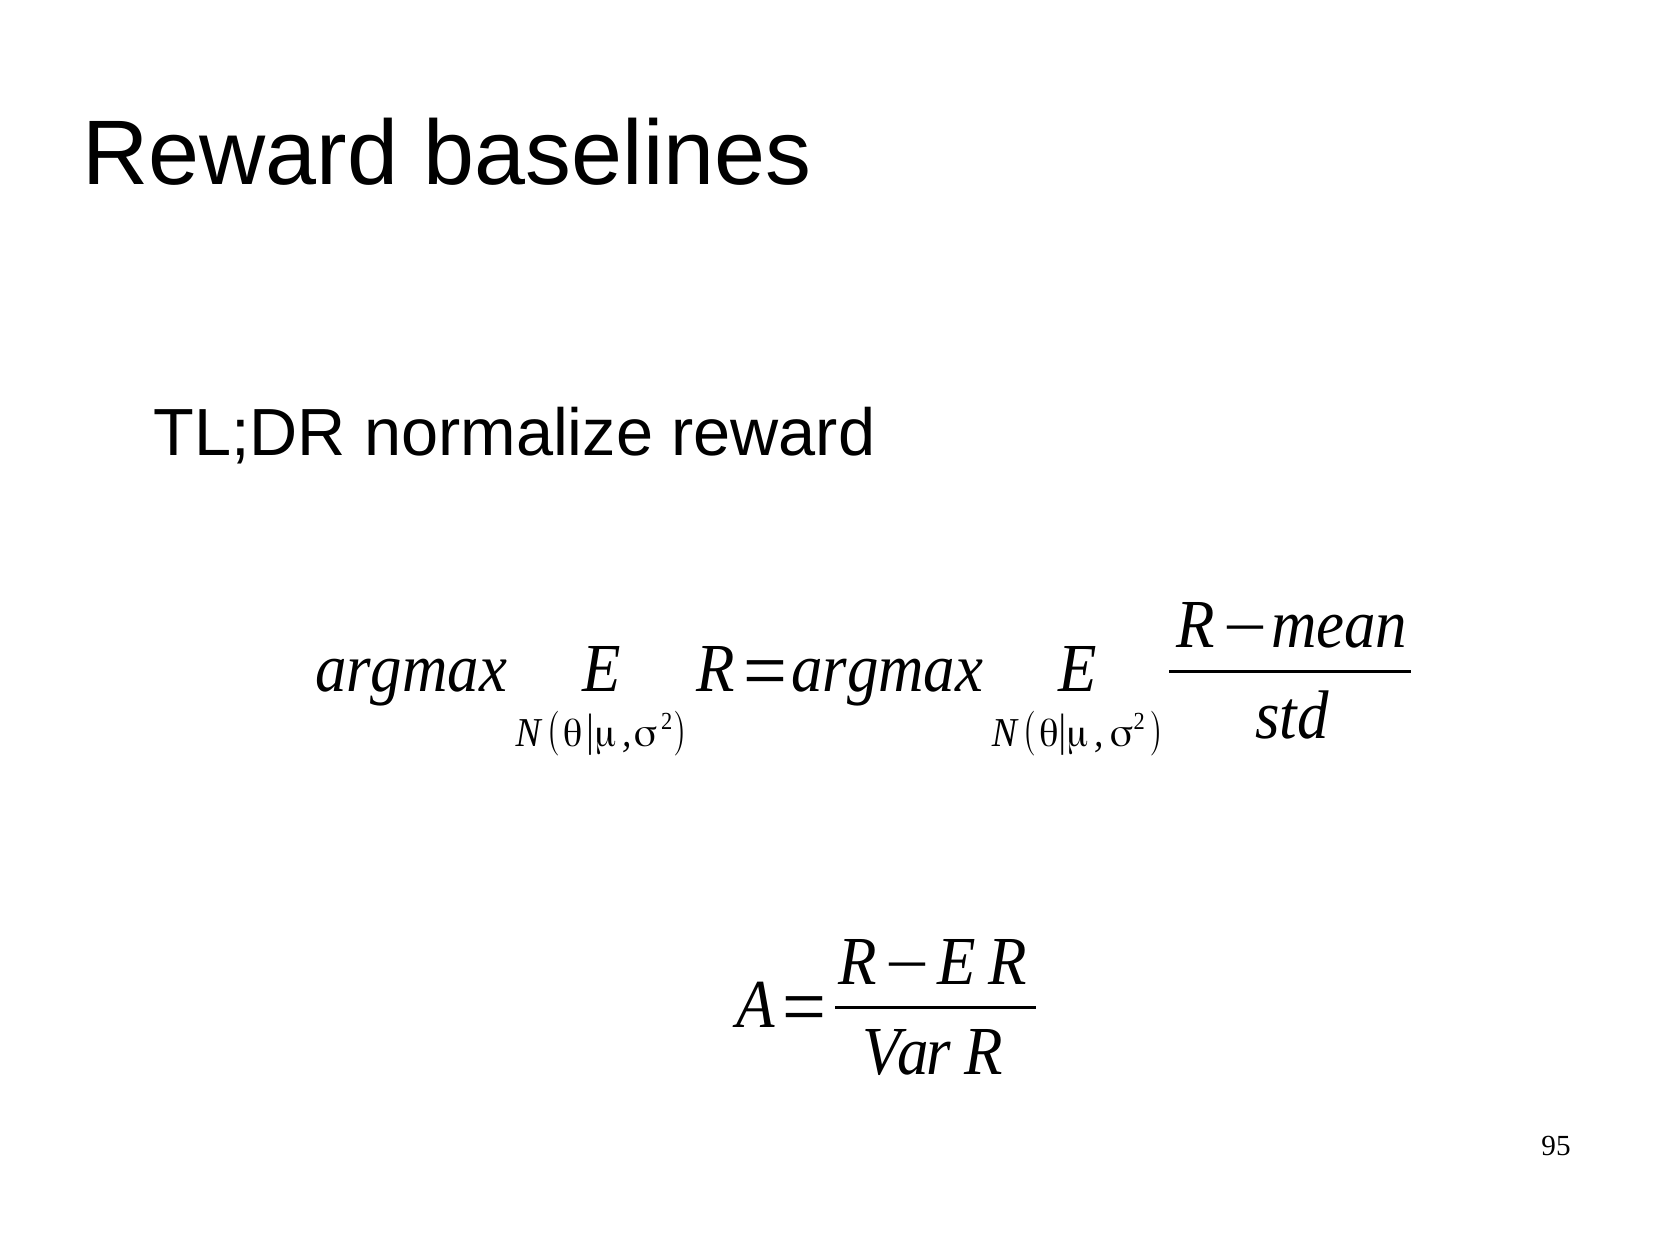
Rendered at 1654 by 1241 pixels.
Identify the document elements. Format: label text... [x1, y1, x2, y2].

chart [712, 924, 1053, 1089]
list TL;DR normalize reward [82, 290, 1571, 1241]
title Reward baselines [82, 49, 1571, 257]
chart [299, 587, 1431, 760]
